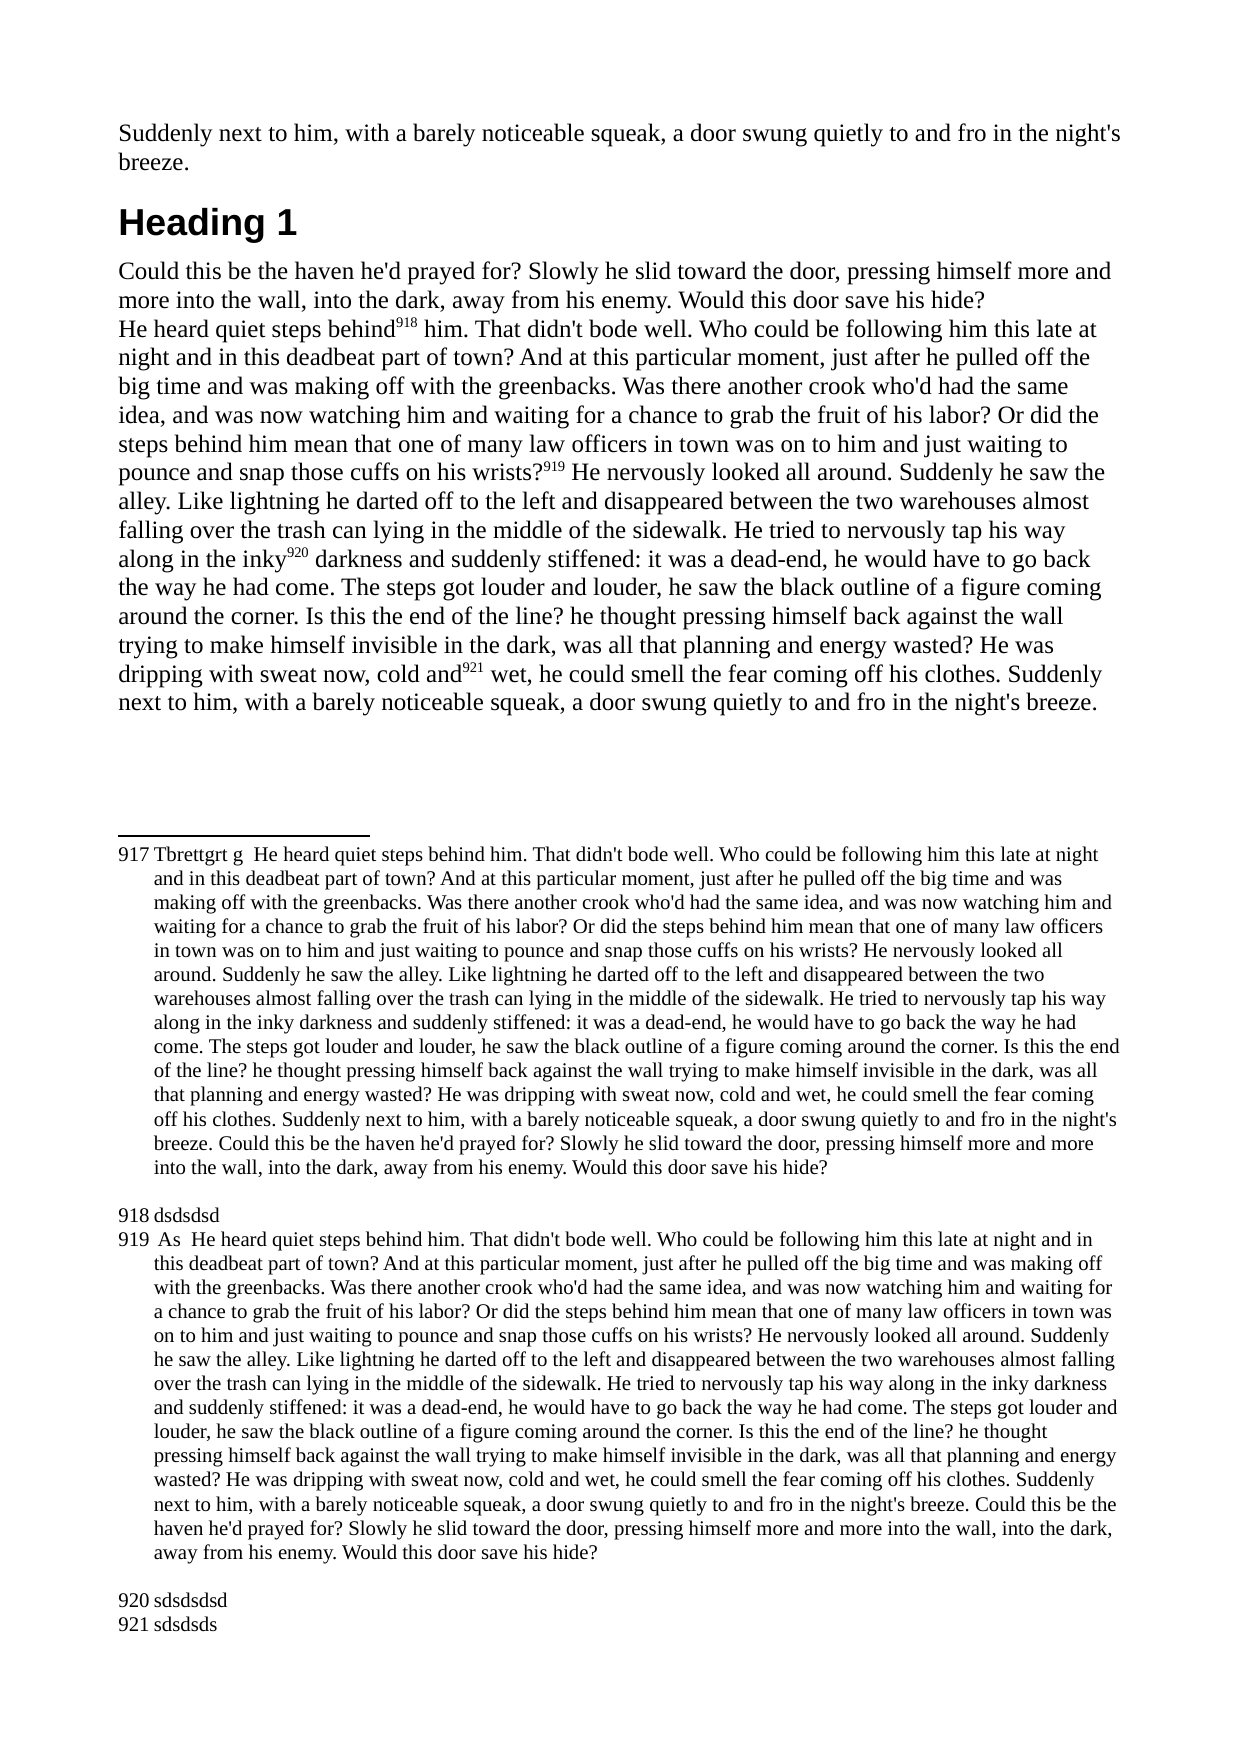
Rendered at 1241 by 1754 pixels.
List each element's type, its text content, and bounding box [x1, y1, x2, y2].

text As He heard quiet steps behind him. That didn't bode well. Who could be following him this late at night and in this deadbeat part of town? And at this particular moment, just after he pulled off the big time and was making off with the greenbacks. Was there another crook who'd had the same idea, and was now watching him and waiting for a chance to grab the fruit of his labor? Or did the steps behind him mean that one of many law officers in town was on to him and just waiting to pounce and snap those cuffs on his wrists? He nervously looked all around. Suddenly he saw the alley. Like lightning he darted off to the left and disappeared between the two warehouses almost falling over the trash can lying in the middle of the sidewalk. He tried to nervously tap his way along in the inky darkness and suddenly stiffened: it was a dead-end, he would have to go back the way he had come. The steps got louder and louder, he saw the black outline of a figure coming around the corner. Is this the end of the line? he thought pressing himself back against the wall trying to make himself invisible in the dark, was all that planning and energy wasted? He was dripping with sweat now, cold and wet, he could smell the fear coming off his clothes. Suddenly next to him, with a barely noticeable squeak, a door swung quietly to and fro in the night's breeze. Could this be the haven he'd prayed for? Slowly he slid toward the door, pressing himself more and more into the wall, into the dark, away from his enemy. Would this door save his hide? [118, 1227, 1122, 1564]
text Tbrettgrt g He heard quiet steps behind him. That didn't bode well. Who could be following him this late at night and in this deadbeat part of town? And at this particular moment, just after he pulled off the big time and was making off with the greenbacks. Was there another crook who'd had the same idea, and was now watching him and waiting for a chance to grab the fruit of his labor? Or did the steps behind him mean that one of many law officers in town was on to him and just waiting to pounce and snap those cuffs on his wrists? He nervously looked all around. Suddenly he saw the alley. Like lightning he darted off to the left and disappeared between the two warehouses almost falling over the trash can lying in the middle of the sidewalk. He tried to nervously tap his way along in the inky darkness and suddenly stiffened: it was a dead-end, he would have to go back the way he had come. The steps got louder and louder, he saw the black outline of a figure coming around the corner. Is this the end of the line? he thought pressing himself back against the wall trying to make himself invisible in the dark, was all that planning and energy wasted? He was dripping with sweat now, cold and wet, he could smell the fear coming off his clothes. Suddenly next to him, with a barely noticeable squeak, a door swung quietly to and fro in the night's breeze. Could this be the haven he'd prayed for? Slowly he slid toward the door, pressing himself more and more into the wall, into the dark, away from his enemy. Would this door save his hide? [118, 842, 1122, 1179]
text sdsdsdsd [118, 1588, 1122, 1612]
text sdsdsds [118, 1612, 1122, 1636]
subtitle Heading 1 [118, 201, 1122, 244]
text Could this be the haven he'd prayed for? Slowly he slid toward the door, pressing himself more and more into the wall, into the dark, away from his enemy. Would this door save his hide? [118, 256, 1122, 314]
text Suddenly next to him, with a barely noticeable squeak, a door swung quietly to and fro in the night's breeze. [118, 118, 1122, 176]
text dsdsdsd [118, 1203, 1122, 1227]
text He heard quiet steps behind him. That didn't bode well. Who could be following him this late at night and in this deadbeat part of town? And at this particular moment, just after he pulled off the big time and was making off with the greenbacks. Was there another crook who'd had the same idea, and was now watching him and waiting for a chance to grab the fruit of his labor? Or did the steps behind him mean that one of many law officers in town was on to him and just waiting to pounce and snap those cuffs on his wrists? He nervously looked all around. Suddenly he saw the alley. Like lightning he darted off to the left and disappeared between the two warehouses almost falling over the trash can lying in the middle of the sidewalk. He tried to nervously tap his way along in the inky darkness and suddenly stiffened: it was a dead-end, he would have to go back the way he had come. The steps got louder and louder, he saw the black outline of a figure coming around the corner. Is this the end of the line? he thought pressing himself back against the wall trying to make himself invisible in the dark, was all that planning and energy wasted? He was dripping with sweat now, cold and wet, he could smell the fear coming off his clothes. Suddenly next to him, with a barely noticeable squeak, a door swung quietly to and fro in the night's breeze. [118, 314, 1122, 716]
